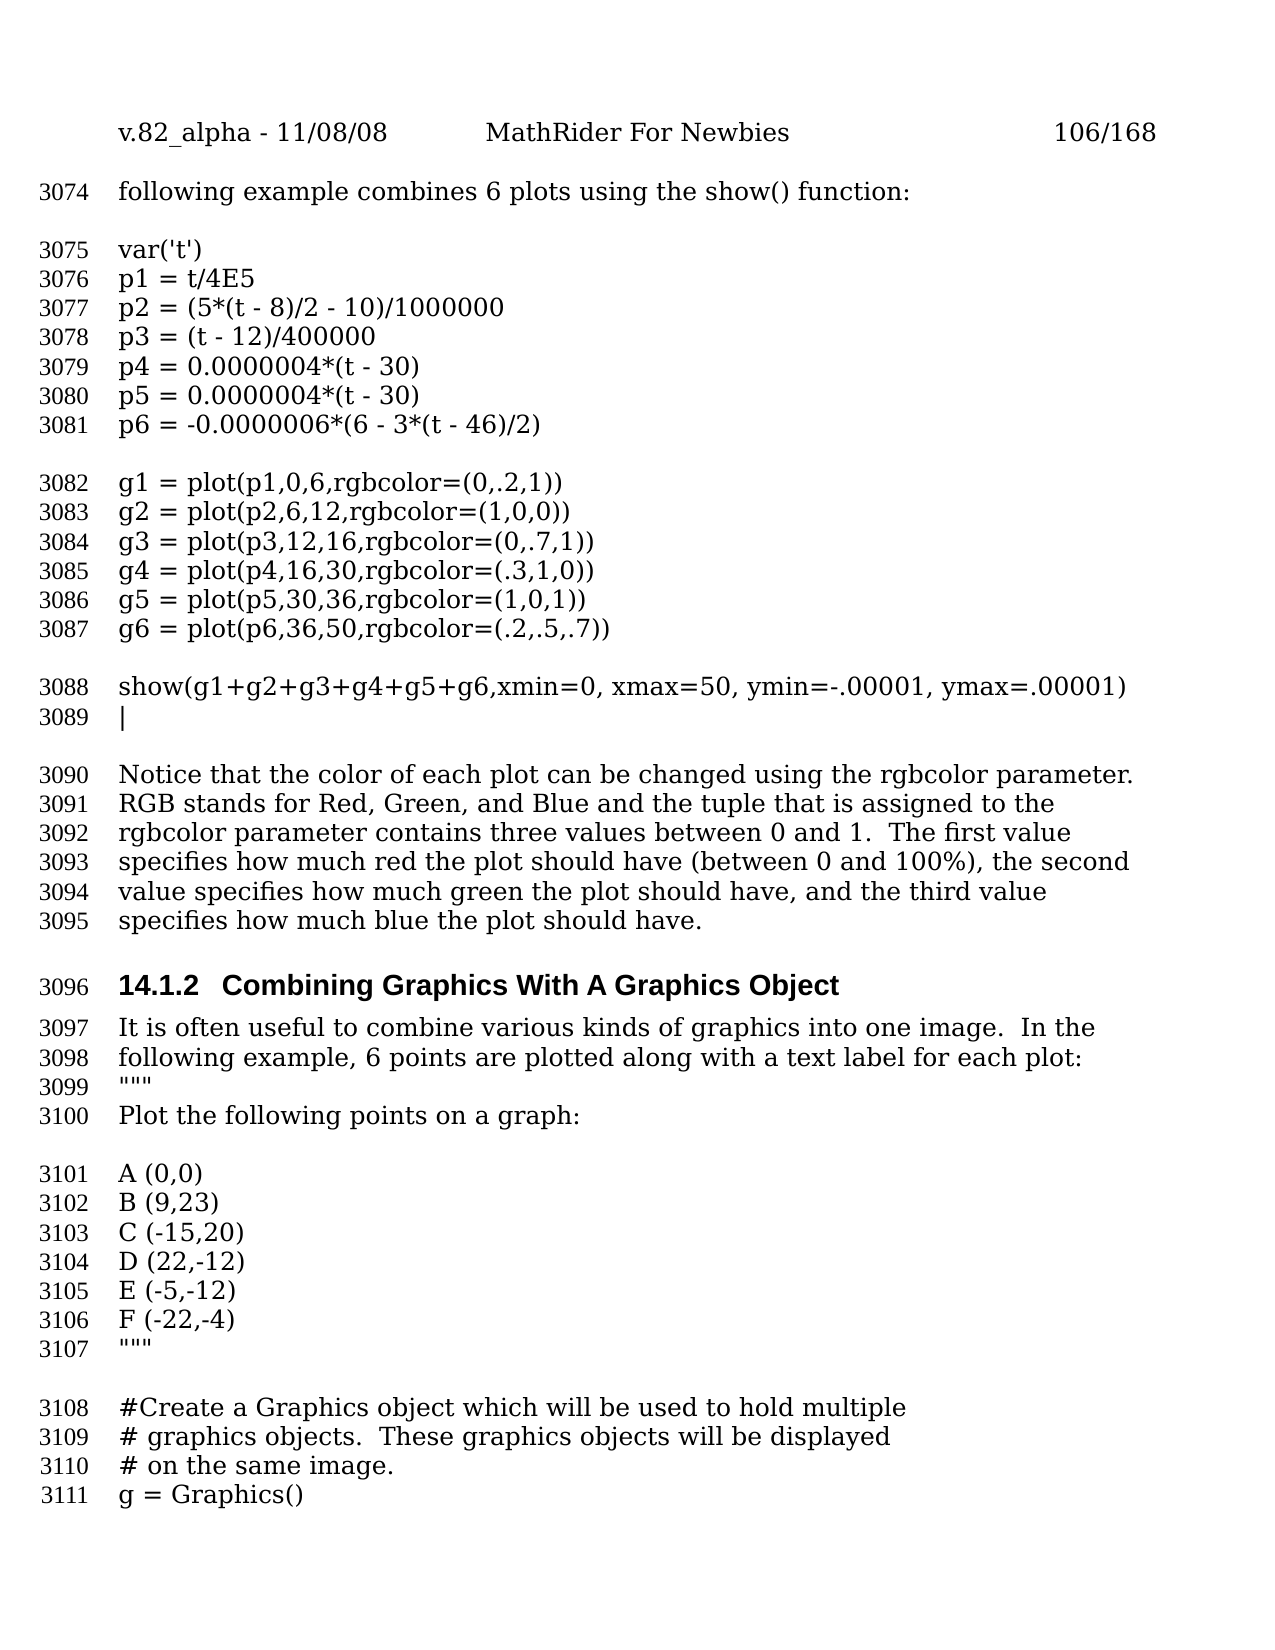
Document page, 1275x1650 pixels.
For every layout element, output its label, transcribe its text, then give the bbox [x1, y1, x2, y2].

text D (22,-12) [118, 1247, 1157, 1276]
text p2 = (5*(t - 8)/2 - 10)/1000000 [118, 293, 1157, 323]
text p5 = 0.0000004*(t - 30) [118, 381, 1157, 410]
text p1 = t/4E5 [118, 264, 1157, 293]
text g2 = plot(p2,6,12,rgbcolor=(1,0,0)) [118, 498, 1157, 527]
text show(g1+g2+g3+g4+g5+g6,xmin=0, xmax=50, ymin=-.00001, ymax=.00001) [118, 673, 1157, 702]
text g = Graphics() [118, 1480, 1157, 1509]
text g5 = plot(p5,30,36,rgbcolor=(1,0,1)) [118, 585, 1157, 614]
text g6 = plot(p6,36,50,rgbcolor=(.2,.5,.7)) [118, 614, 1157, 643]
text # graphics objects. These graphics objects will be displayed [118, 1422, 1157, 1451]
text var('t') [118, 235, 1157, 264]
text It is often useful to combine various kinds of graphics into one image. In the following example, 6 points are plotted along with a text label for each plot: [118, 1014, 1157, 1072]
text F (-22,-4) [118, 1305, 1157, 1334]
text B (9,23) [118, 1189, 1157, 1218]
text p4 = 0.0000004*(t - 30) [118, 352, 1157, 381]
text # on the same image. [118, 1451, 1157, 1480]
text Plot the following points on a graph: [118, 1101, 1157, 1130]
text g1 = plot(p1,0,6,rgbcolor=(0,.2,1)) [118, 468, 1157, 498]
text """ [118, 1072, 1157, 1101]
text following example combines 6 plots using the show() function: [118, 177, 1157, 206]
text """ [118, 1334, 1157, 1364]
text p3 = (t - 12)/400000 [118, 323, 1157, 352]
text g3 = plot(p3,12,16,rgbcolor=(0,.7,1)) [118, 527, 1157, 556]
text #Create a Graphics object which will be used to hold multiple [118, 1393, 1157, 1422]
text | [118, 702, 1157, 731]
text E (-5,-12) [118, 1276, 1157, 1305]
text g4 = plot(p4,16,30,rgbcolor=(.3,1,0)) [118, 556, 1157, 585]
text p6 = -0.0000006*(6 - 3*(t - 46)/2) [118, 410, 1157, 439]
subtitle Combining Graphics With A Graphics Object [118, 968, 1157, 1002]
text Notice that the color of each plot can be changed using the rgbcolor parameter. RGB stands for Red, Green, and Blue and the tuple that is assigned to the rgbcolor parameter contains three values between 0 and 1. The first value specifies how much red the plot should have (between 0 and 100%), the second value specifies how much green the plot should have, and the third value specifies how much blue the plot should have. [118, 760, 1157, 935]
text C (-15,20) [118, 1218, 1157, 1247]
text A (0,0) [118, 1159, 1157, 1189]
